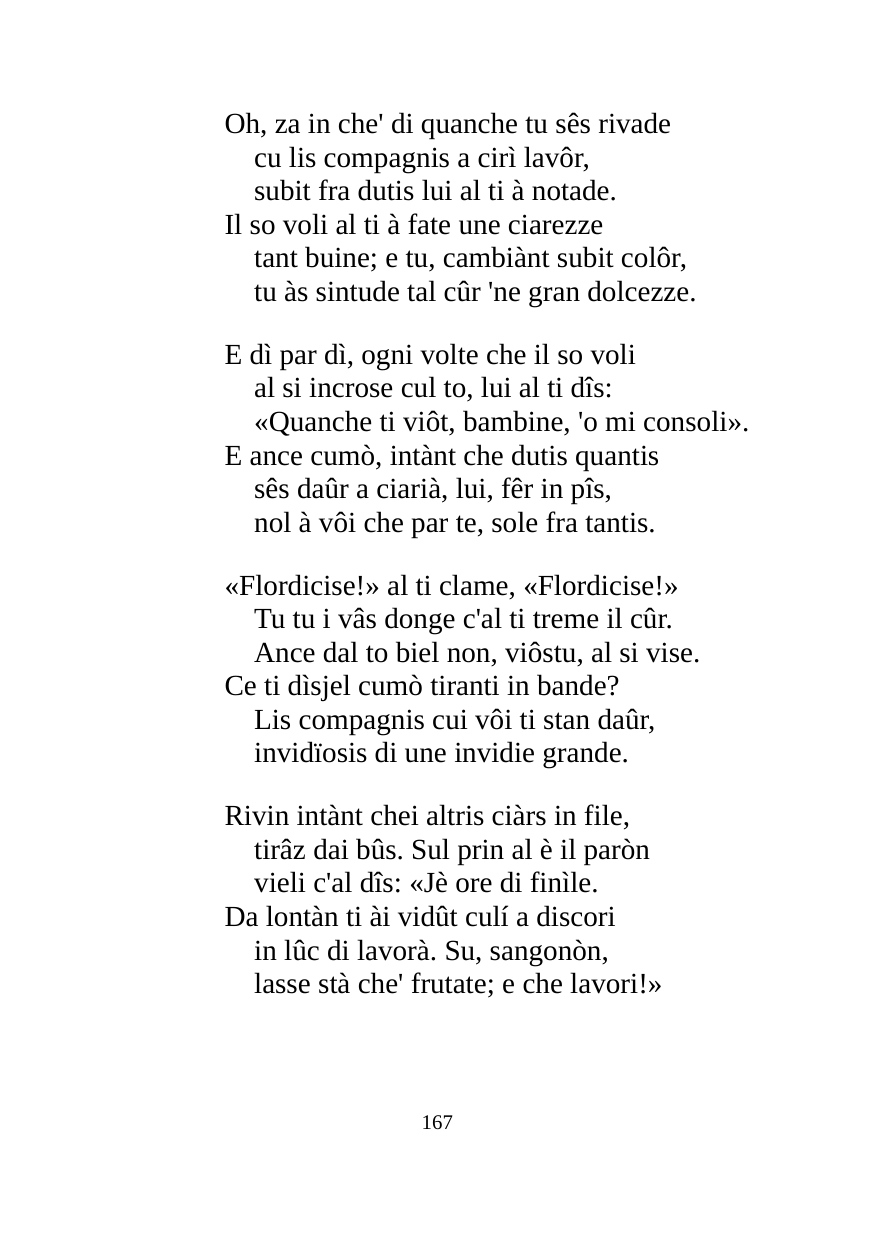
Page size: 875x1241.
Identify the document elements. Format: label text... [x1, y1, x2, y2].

text Il so voli al ti à fate une ciarezze tant buine; e tu, cambiànt subit colôr, tu às sintude tal cûr 'ne gran dolcezze. [224, 207, 768, 307]
text «Flordicise!» al ti clame, «Flordicise!» Tu tu i vâs donge c'al ti treme il cûr. Ance dal to biel non, viôstu, al si vise. [224, 568, 768, 668]
text E ance cumò, intànt che dutis quantis sês daûr a ciarià, lui, fêr in pîs, nol à vôi che par te, sole fra tantis. [224, 438, 768, 538]
text Rivin intànt chei altris ciàrs in file, tirâz dai bûs. Sul prin al è il paròn vieli c'al dîs: «Jè ore di finìle. [224, 798, 768, 899]
text Oh, za in che' di quanche tu sês rivade cu lis compagnis a cirì lavôr, subit fra dutis lui al ti à notade. [224, 106, 768, 207]
text E dì par dì, ogni volte che il so voli al si incrose cul to, lui al ti dîs: «Quanche ti viôt, bambine, 'o mi consoli». [224, 337, 768, 438]
text Da lontàn ti ài vidût culí a discori in lûc di lavorà. Su, sangonòn, lasse stà che' frutate; e che lavori!» [224, 899, 768, 1000]
text Ce ti dìsjel cumò tiranti in bande? Lis compagnis cui vôi ti stan daûr, invidïosis di une invidie grande. [224, 668, 768, 769]
